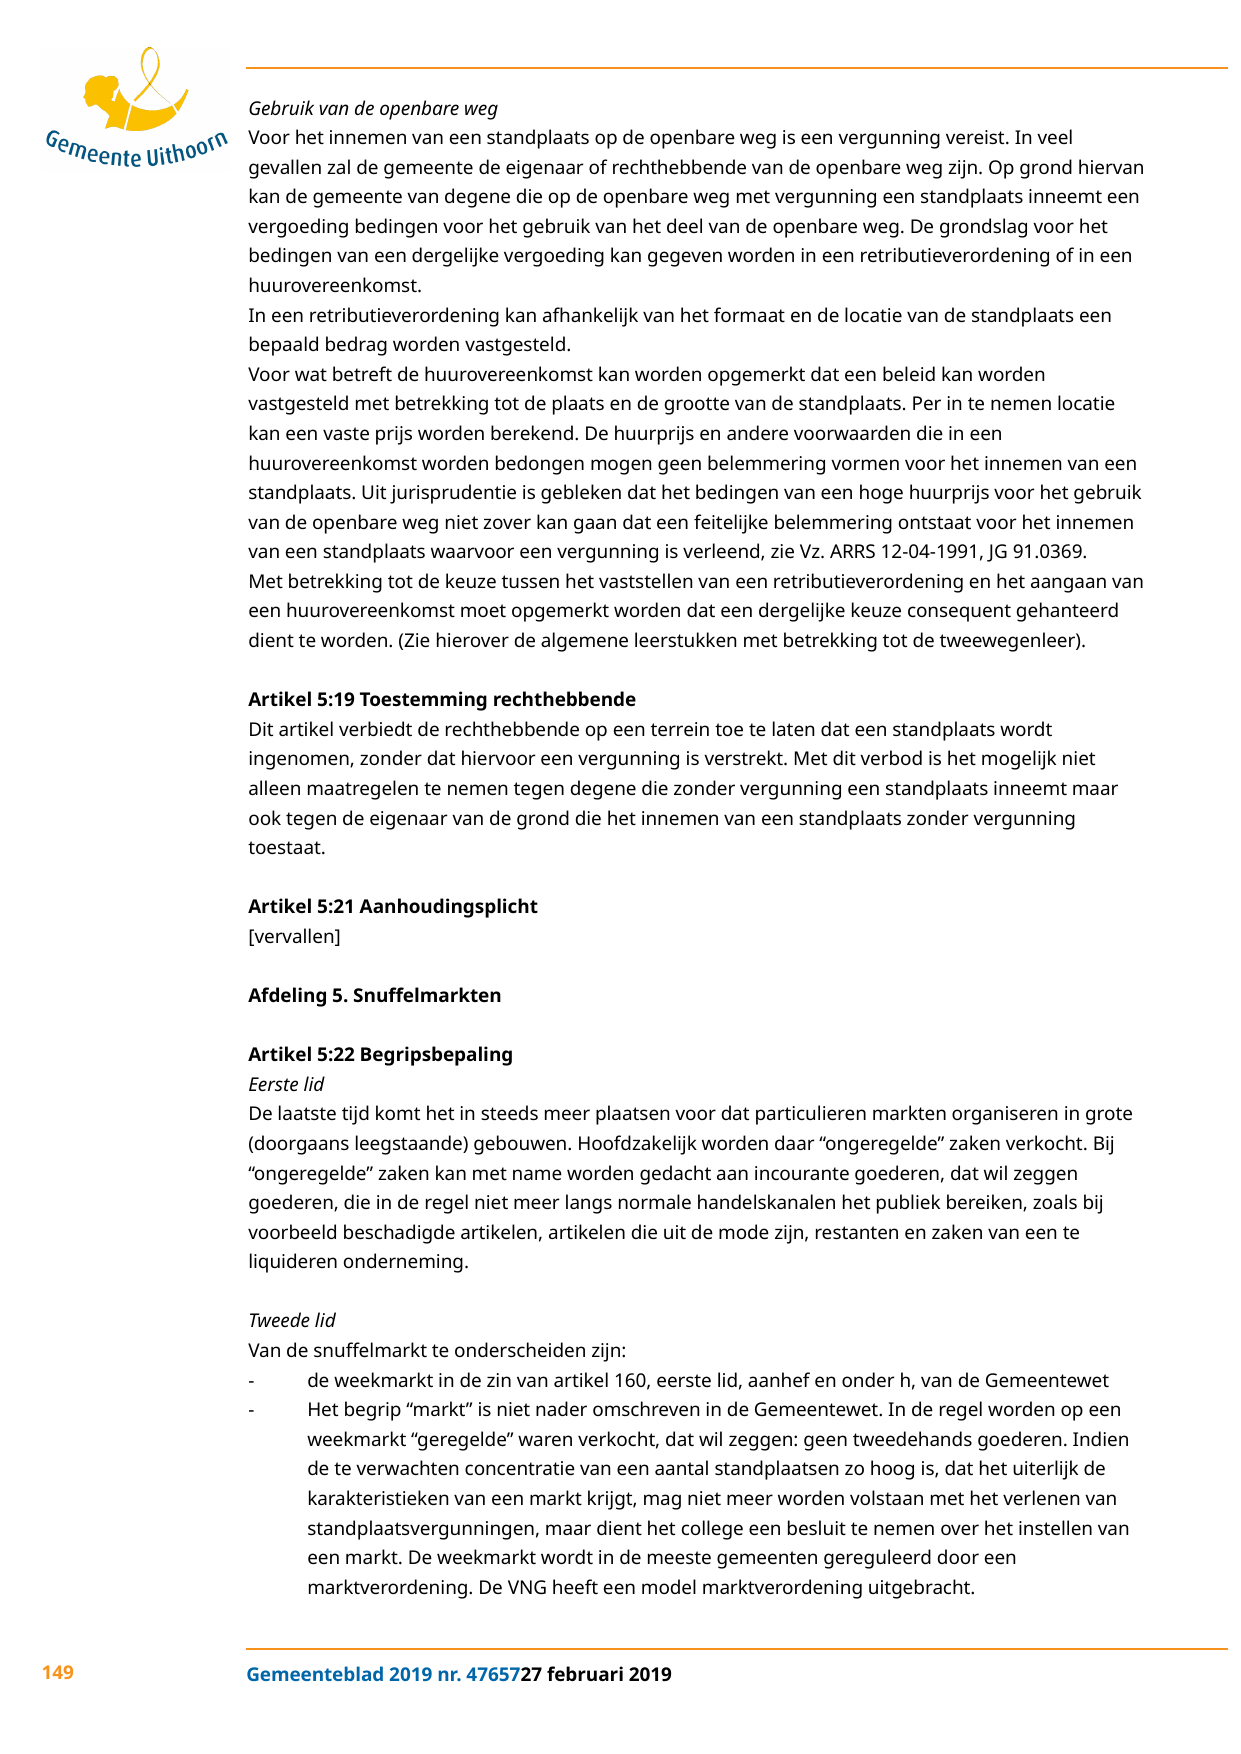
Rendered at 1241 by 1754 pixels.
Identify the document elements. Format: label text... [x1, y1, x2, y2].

text Tweede lid [248, 1308, 1152, 1333]
text Voor het innemen van een standplaats op de openbare weg is een vergunning vereist. In veel gevallen zal de gemeente de eigenaar of rechthebbende van de openbare weg zijn. Op grond hiervan kan de gemeente van degene die op de openbare weg met vergunning een standplaats inneemt een vergoeding bedingen voor het gebruik van het deel van de openbare weg. De grondslag voor het bedingen van een dergelijke vergoeding kan gegeven worden in een retributieverordening of in een huurovereenkomst. [248, 124, 1152, 298]
text Dit artikel verbiedt de rechthebbende op een terrein toe te laten dat een standplaats wordt ingenomen, zonder dat hiervoor een vergunning is verstrekt. Met dit verbod is het mogelijk niet alleen maatregelen te nemen tegen degene die zonder vergunning een standplaats inneemt maar ook tegen de eigenaar van de grond die het innemen van een standplaats zonder vergunning toestaat. [248, 716, 1152, 860]
text Artikel 5:19 Toestemming rechthebbende [248, 686, 1152, 712]
text [vervallen] [248, 923, 1152, 949]
text De laatste tijd komt het in steeds meer plaatsen voor dat particulieren markten organiseren in grote (doorgaans leegstaande) gebouwen. Hoofdzakelijk worden daar “ongeregelde” zaken verkocht. Bij “ongeregelde” zaken kan met name worden gedacht aan incourante goederen, dat wil zeggen goederen, die in de regel niet meer langs normale handelskanalen het publiek bereiken, zoals bij voorbeeld beschadigde artikelen, artikelen die uit de mode zijn, restanten en zaken van een te liquideren onderneming. [248, 1101, 1152, 1274]
text Met betrekking tot de keuze tussen het vaststellen van een retributieverordening en het aangaan van een huurovereenkomst moet opgemerkt worden dat een dergelijke keuze consequent gehanteerd dient te worden. (Zie hierover de algemene leerstukken met betrekking tot de tweewegenleer). [248, 568, 1152, 653]
text Van de snuffelmarkt te onderscheiden zijn: [248, 1337, 1152, 1363]
text Artikel 5:22 Begripsbepaling [248, 1041, 1152, 1067]
list Het begrip “markt” is niet nader omschreven in de Gemeentewet. In de regel worden op een weekmarkt “geregelde” waren verkocht, dat wil zeggen: geen tweedehands goederen. Indien de te verwachten concentratie van een aantal standplaatsen zo hoog is, dat het uiterlijk de karakteristieken van een markt krijgt, mag niet meer worden volstaan met het verlenen van standplaatsvergunningen, maar dient het college een besluit te nemen over het instellen van een markt. De weekmarkt wordt in de meeste gemeenten gereguleerd door een marktverordening. De VNG heeft een model marktverordening uitgebracht. [248, 1396, 1152, 1600]
text Voor wat betreft de huurovereenkomst kan worden opgemerkt dat een beleid kan worden vastgesteld met betrekking tot de plaats en de grootte van de standplaats. Per in te nemen locatie kan een vaste prijs worden berekend. De huurprijs en andere voorwaarden die in een huurovereenkomst worden bedongen mogen geen belemmering vormen voor het innemen van een standplaats. Uit jurisprudentie is gebleken dat het bedingen van een hoge huurprijs voor het gebruik van de openbare weg niet zover kan gaan dat een feitelijke belemmering ontstaat voor het innemen van een standplaats waarvoor een vergunning is verleend, zie Vz. ARRS 12-04-1991, JG 91.0369. [248, 361, 1152, 564]
text Gebruik van de openbare weg [248, 95, 1152, 121]
text Eerste lid [248, 1071, 1152, 1097]
picture [41, 47, 231, 172]
list de weekmarkt in de zin van artikel 160, eerste lid, aanhef en onder h, van de Gemeentewet [248, 1367, 1152, 1393]
text Artikel 5:21 Aanhoudingsplicht [248, 893, 1152, 919]
text In een retributieverordening kan afhankelijk van het formaat en de locatie van de standplaats een bepaald bedrag worden vastgesteld. [248, 302, 1152, 357]
text Afdeling 5. Snuffelmarkten [248, 982, 1152, 1008]
